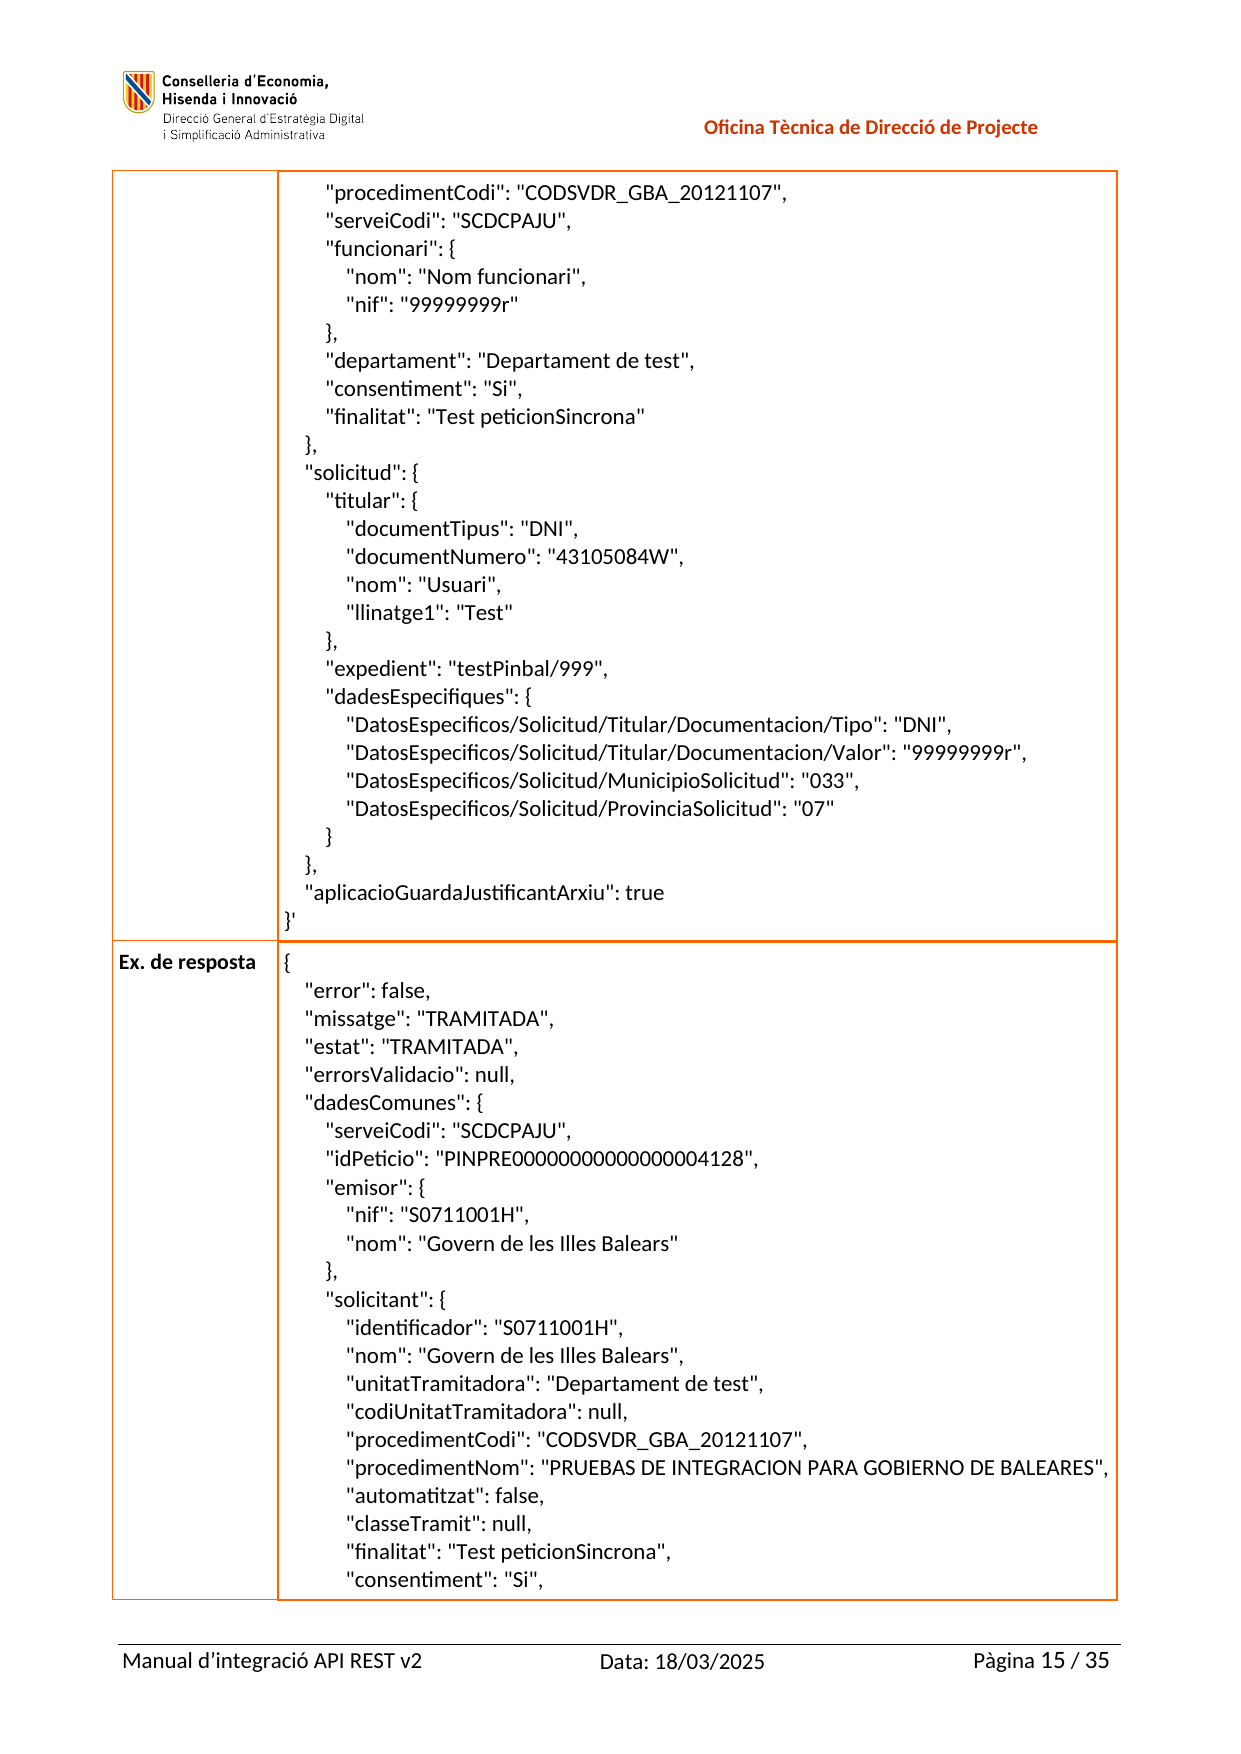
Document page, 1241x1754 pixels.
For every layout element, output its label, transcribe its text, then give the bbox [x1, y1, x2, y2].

picture [118, 62, 368, 151]
table_cell { "error": false, "missatge": "TRAMITADA", "estat": "TRAMITADA", "errorsValidacio": null, "dadesComunes": { "serveiCodi": "SCDCPAJU", "idPeticio": "PINPRE00000000000000004128", "emisor": { "nif": "S0711001H", "nom": "Govern de les Illes Balears" }, "solicitant": { "identificador": "S0711001H", "nom": "Govern de les Illes Balears", "unitatTramitadora": "Departament de test", "codiUnitatTramitadora": null, "procedimentCodi": "CODSVDR_GBA_20121107", "procedimentNom": "PRUEBAS DE INTEGRACION PARA GOBIERNO DE BALEARES", "automatitzat": false, "classeTramit": null, "finalitat": "Test peticionSincrona", "consentiment": "Si", [279, 943, 1116, 1599]
table_cell "procedimentCodi": "CODSVDR_GBA_20121107", "serveiCodi": "SCDCPAJU", "funcionari": { "nom": "Nom funcionari", "nif": "99999999r" }, "departament": "Departament de test", "consentiment": "Si", "finalitat": "Test peticionSincrona" }, "solicitud": { "titular": { "documentTipus": "DNI", "documentNumero": "43105084W", "nom": "Usuari", "llinatge1": "Test" }, "expedient": "testPinbal/999", "dadesEspecifiques": { "DatosEspecificos/Solicitud/Titular/Documentacion/Tipo": "DNI", "DatosEspecificos/Solicitud/Titular/Documentacion/Valor": "99999999r", "DatosEspecificos/Solicitud/MunicipioSolicitud": "033", "DatosEspecificos/Solicitud/ProvinciaSolicitud": "07" } }, "aplicacioGuardaJustificantArxiu": true }' [279, 172, 1116, 940]
table_cell [113, 171, 277, 940]
table_cell Ex. de resposta [113, 941, 277, 1599]
